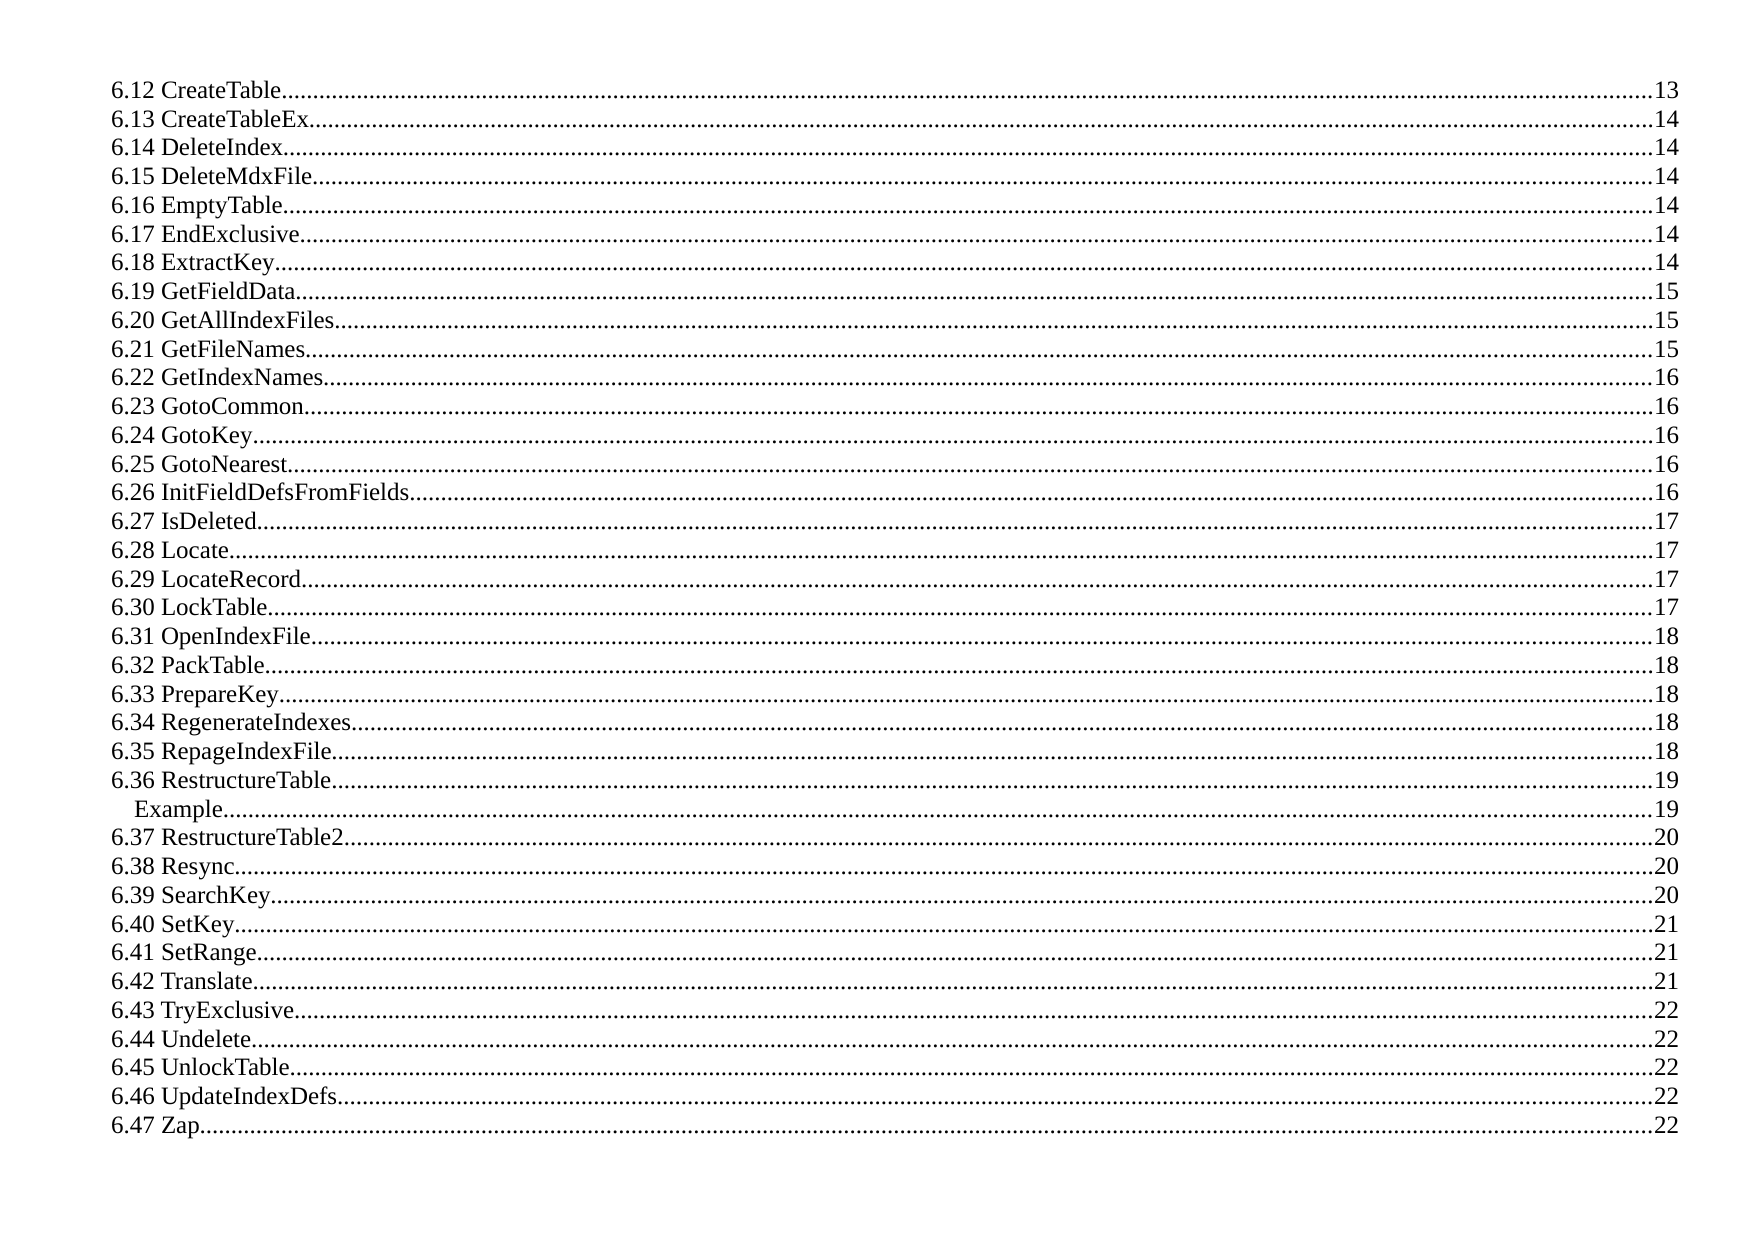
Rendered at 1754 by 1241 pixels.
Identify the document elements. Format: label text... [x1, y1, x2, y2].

text 6.17 EndExclusive 14 [104, 219, 1679, 247]
text 6.28 Locate 17 [104, 535, 1679, 564]
text 6.42 Translate 21 [104, 966, 1679, 995]
text 6.20 GetAllIndexFiles 15 [104, 305, 1679, 334]
text 6.35 RepageIndexFile 18 [104, 736, 1679, 765]
text 6.38 Resync 20 [104, 851, 1679, 880]
text 6.40 SetKey 21 [104, 909, 1679, 937]
text Example 19 [134, 794, 1679, 822]
text 6.18 ExtractKey 14 [104, 247, 1679, 276]
text 6.47 Zap 22 [104, 1110, 1679, 1139]
text 6.37 RestructureTable2 20 [104, 822, 1679, 851]
text 6.14 DeleteIndex 14 [104, 132, 1679, 161]
text 6.27 IsDeleted 17 [104, 506, 1679, 535]
text 6.32 PackTable 18 [104, 650, 1679, 679]
text 6.30 LockTable 17 [104, 592, 1679, 621]
text 6.33 PrepareKey 18 [104, 679, 1679, 707]
text 6.39 SearchKey 20 [104, 880, 1679, 909]
text 6.45 UnlockTable 22 [104, 1052, 1679, 1081]
text 6.44 Undelete 22 [104, 1024, 1679, 1052]
text 6.43 TryExclusive 22 [104, 995, 1679, 1024]
text 6.13 CreateTableEx 14 [104, 104, 1679, 132]
text 6.16 EmptyTable 14 [104, 190, 1679, 219]
text 6.31 OpenIndexFile 18 [104, 621, 1679, 650]
text 6.36 RestructureTable 19 [104, 765, 1679, 794]
text 6.23 GotoCommon 16 [104, 391, 1679, 420]
text 6.34 RegenerateIndexes 18 [104, 707, 1679, 736]
text 6.24 GotoKey 16 [104, 420, 1679, 449]
text 6.26 InitFieldDefsFromFields 16 [104, 477, 1679, 506]
text 6.22 GetIndexNames 16 [104, 362, 1679, 391]
text 6.41 SetRange 21 [104, 937, 1679, 966]
text 6.25 GotoNearest 16 [104, 449, 1679, 477]
text 6.12 CreateTable 13 [104, 75, 1679, 104]
text 6.21 GetFileNames 15 [104, 334, 1679, 362]
text 6.19 GetFieldData 15 [104, 276, 1679, 305]
text 6.46 UpdateIndexDefs 22 [104, 1081, 1679, 1110]
text 6.15 DeleteMdxFile 14 [104, 161, 1679, 190]
text 6.29 LocateRecord 17 [104, 564, 1679, 592]
